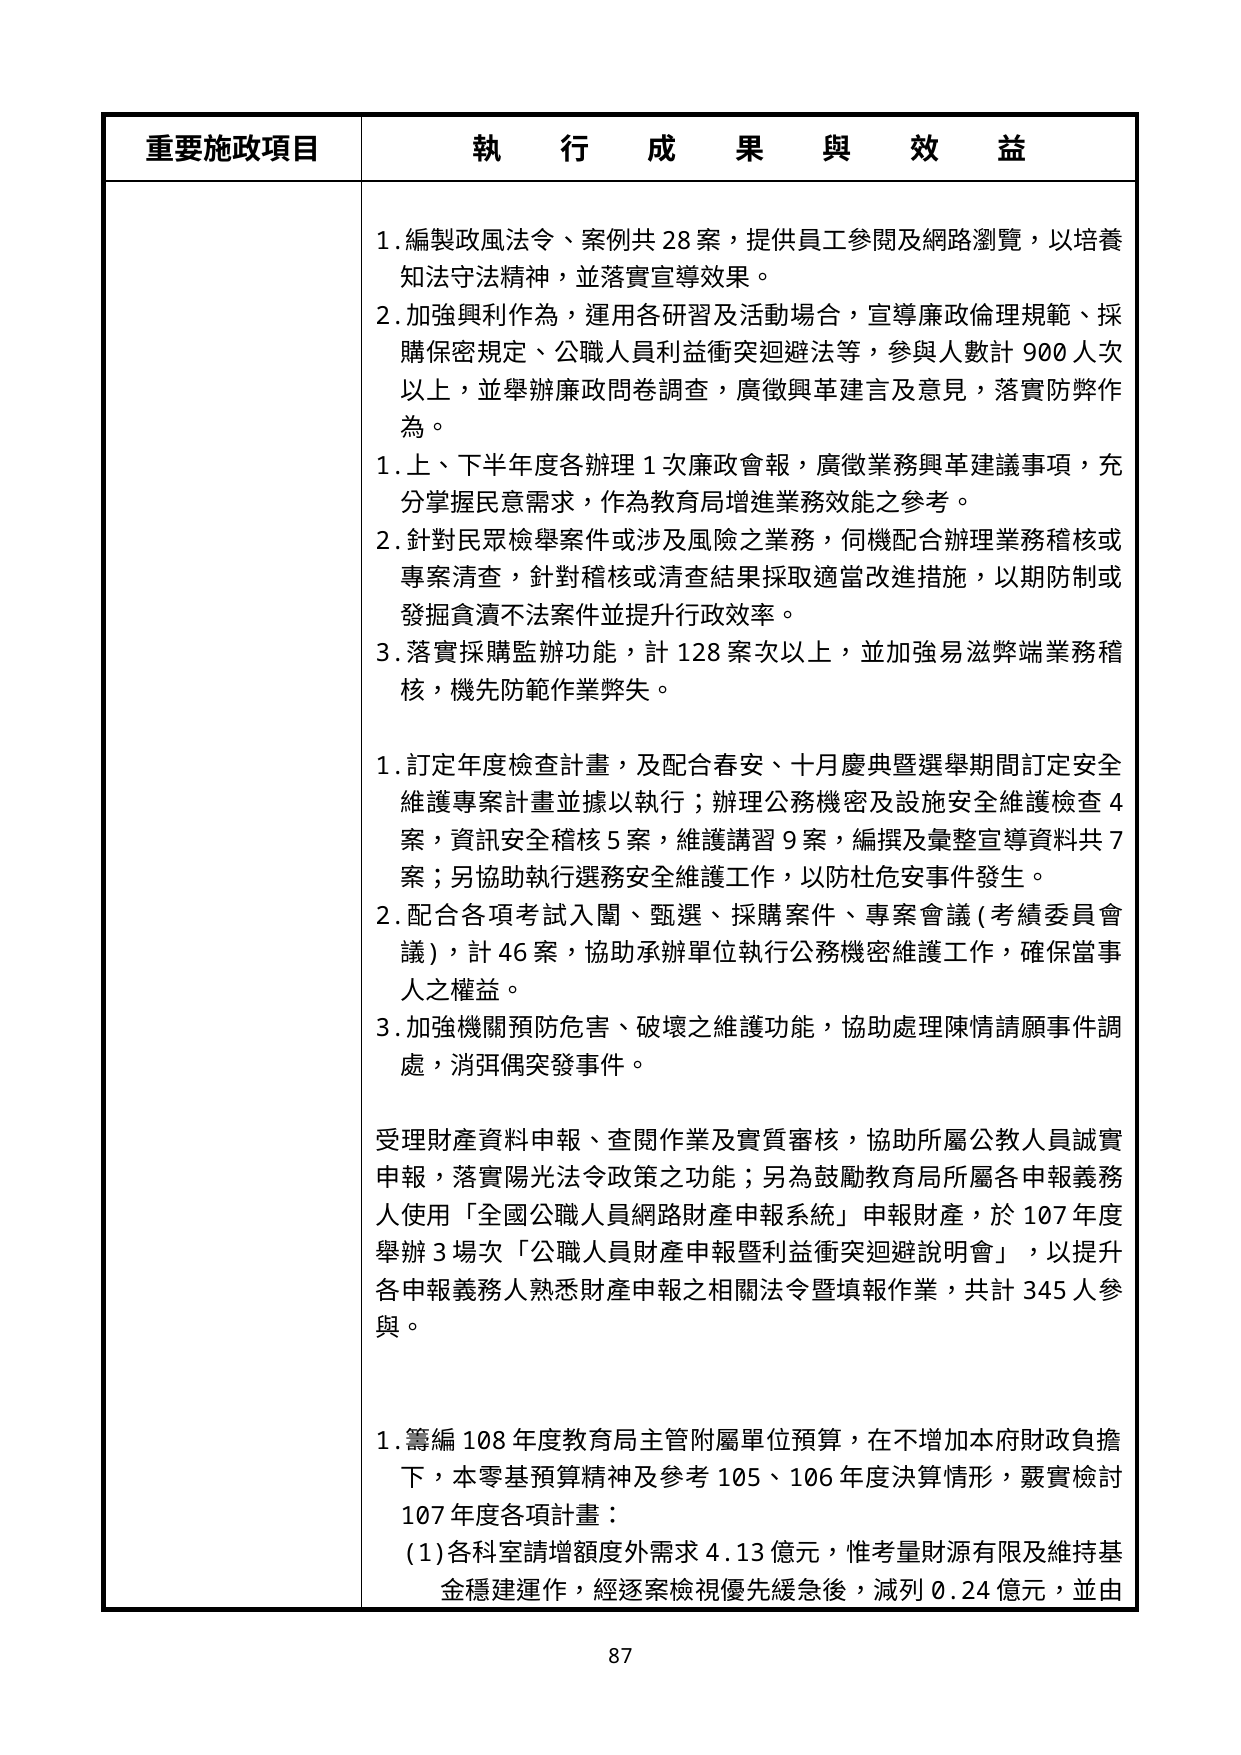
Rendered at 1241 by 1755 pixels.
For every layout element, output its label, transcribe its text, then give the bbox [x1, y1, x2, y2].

table_header 執 行 成 果 與 效 益 [362, 117, 1135, 180]
table_header 重要施政項目 [106, 117, 361, 180]
table_cell [106, 182, 361, 1607]
table_cell 1.編製政風法令、案例共28案，提供員工參閱及網路瀏覽，以培養知法守法精神，並落實宣導效果。 2.加強興利作為，運用各研習及活動場合，宣導廉政倫理規範、採購保密規定、公職人員利益衝突迴避法等，參與人數計900人次以上，並舉辦廉政問卷調查，廣徵興革建言及意見，落實防弊作為。 1.上、下半年度各辦理1次廉政會報，廣徵業務興革建議事項，充分掌握民意需求，作為教育局增進業務效能之參考。 2.針對民眾檢舉案件或涉及風險之業務，伺機配合辦理業務稽核或專案清查，針對稽核或清查結果採取適當改進措施，以期防制或發掘貪瀆不法案件並提升行政效率。 3.落實採購監辦功能，計128案次以上，並加強易滋弊端業務稽核，機先防範作業弊失。 1.訂定年度檢查計畫，及配合春安、十月慶典暨選舉期間訂定安全維護專案計畫並據以執行；辦理公務機密及設施安全維護檢查4案，資訊安全稽核5案，維護講習9案，編撰及彙整宣導資料共7案；另協助執行選務安全維護工作，以防杜危安事件發生。 2.配合各項考試入闈、甄選、採購案件、專案會議(考績委員會議)，計46案，協助承辦單位執行公務機密維護工作，確保當事人之權益。 3.加強機關預防危害、破壞之維護功能，協助處理陳情請願事件調處，消弭偶突發事件。 受理財產資料申報、查閱作業及實質審核，協助所屬公教人員誠實申報，落實陽光法令政策之功能；另為鼓勵教育局所屬各申報義務人使用「全國公職人員網路財產申報系統」申報財產，於107年度舉辦3場次「公職人員財產申報暨利益衝突迴避說明會」，以提升各申報義務人熟悉財產申報之相關法令暨填報作業，共計345人參與。 1.籌編108年度教育局主管附屬單位預算，在不增加本府財政負擔下，本零基預算精神及參考105、106年度決算情形，覈實檢討107年度各項計畫： (1)各科室請增額度外需求4.13億元，惟考量財源有限及維持基金穩建運作，經逐案檢視優先緩急後，減列0.24億元，並由 [362, 182, 1135, 1607]
